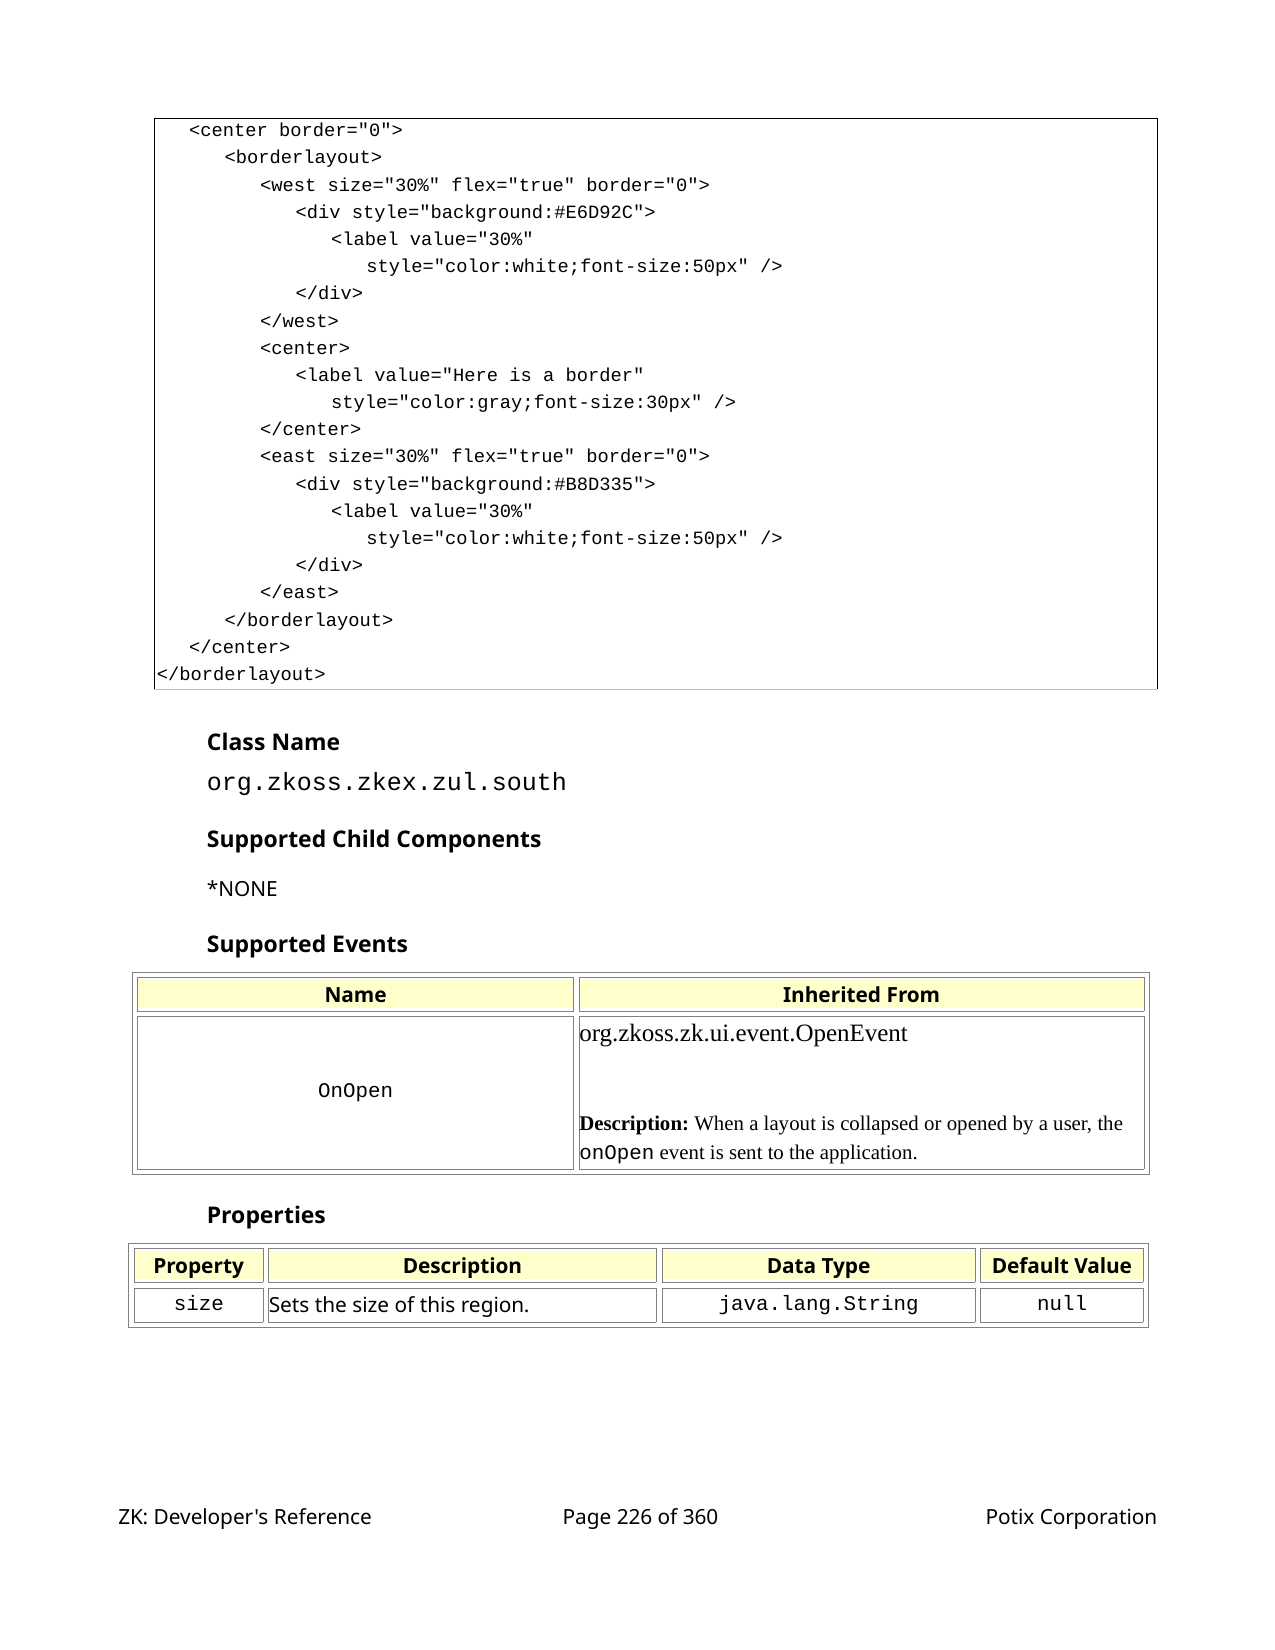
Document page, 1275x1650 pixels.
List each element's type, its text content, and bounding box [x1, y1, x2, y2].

table_header Name [134, 973, 576, 1011]
text <west size="30%" flex="true" border="0"> [155, 172, 1157, 197]
text </east> [155, 580, 1157, 604]
subtitle Class Name [207, 726, 1157, 757]
table_header Data Type [659, 1244, 978, 1282]
text </div> [155, 553, 1157, 577]
text </center> [155, 635, 1157, 659]
text <borderlayout> [155, 145, 1157, 169]
text style="color:white;font-size:50px" /> [155, 254, 1157, 278]
text <center border="0"> [155, 119, 1157, 142]
text </center> [155, 417, 1157, 441]
text </borderlayout> [155, 662, 1157, 689]
table_cell org.zkoss.zk.ui.event.OpenEvent Description: When a layout is collapsed or opened by a user, the onOpen event is sent to the application. [576, 1011, 1147, 1168]
table_header Description [266, 1244, 659, 1282]
subtitle Properties [207, 1199, 1157, 1230]
table_cell size [131, 1282, 266, 1322]
text <center> [155, 336, 1157, 360]
text <label value="30%" [155, 499, 1157, 523]
table_cell OnOpen [134, 1011, 576, 1168]
text <label value="Here is a border" [155, 363, 1157, 387]
text *NONE [207, 874, 1157, 903]
table_cell java.lang.String [659, 1282, 978, 1322]
table_header Property [131, 1244, 266, 1282]
table_cell null [978, 1282, 1146, 1322]
table_header Inherited From [576, 973, 1147, 1011]
subtitle Supported Events [207, 928, 1157, 959]
text </div> [155, 281, 1157, 306]
table_header Default Value [978, 1244, 1146, 1282]
subtitle Supported Child Components [207, 823, 1157, 854]
text org.zkoss.zkex.zul.south [207, 769, 1157, 798]
table_cell Sets the size of this region. [266, 1282, 659, 1322]
text </west> [155, 308, 1157, 333]
text <label value="30%" [155, 227, 1157, 251]
text <east size="30%" flex="true" border="0"> [155, 444, 1157, 469]
text style="color:white;font-size:50px" /> [155, 526, 1157, 550]
text <div style="background:#E6D92C"> [155, 200, 1157, 224]
text </borderlayout> [155, 607, 1157, 632]
text <div style="background:#B8D335"> [155, 472, 1157, 496]
text style="color:gray;font-size:30px" /> [155, 390, 1157, 414]
